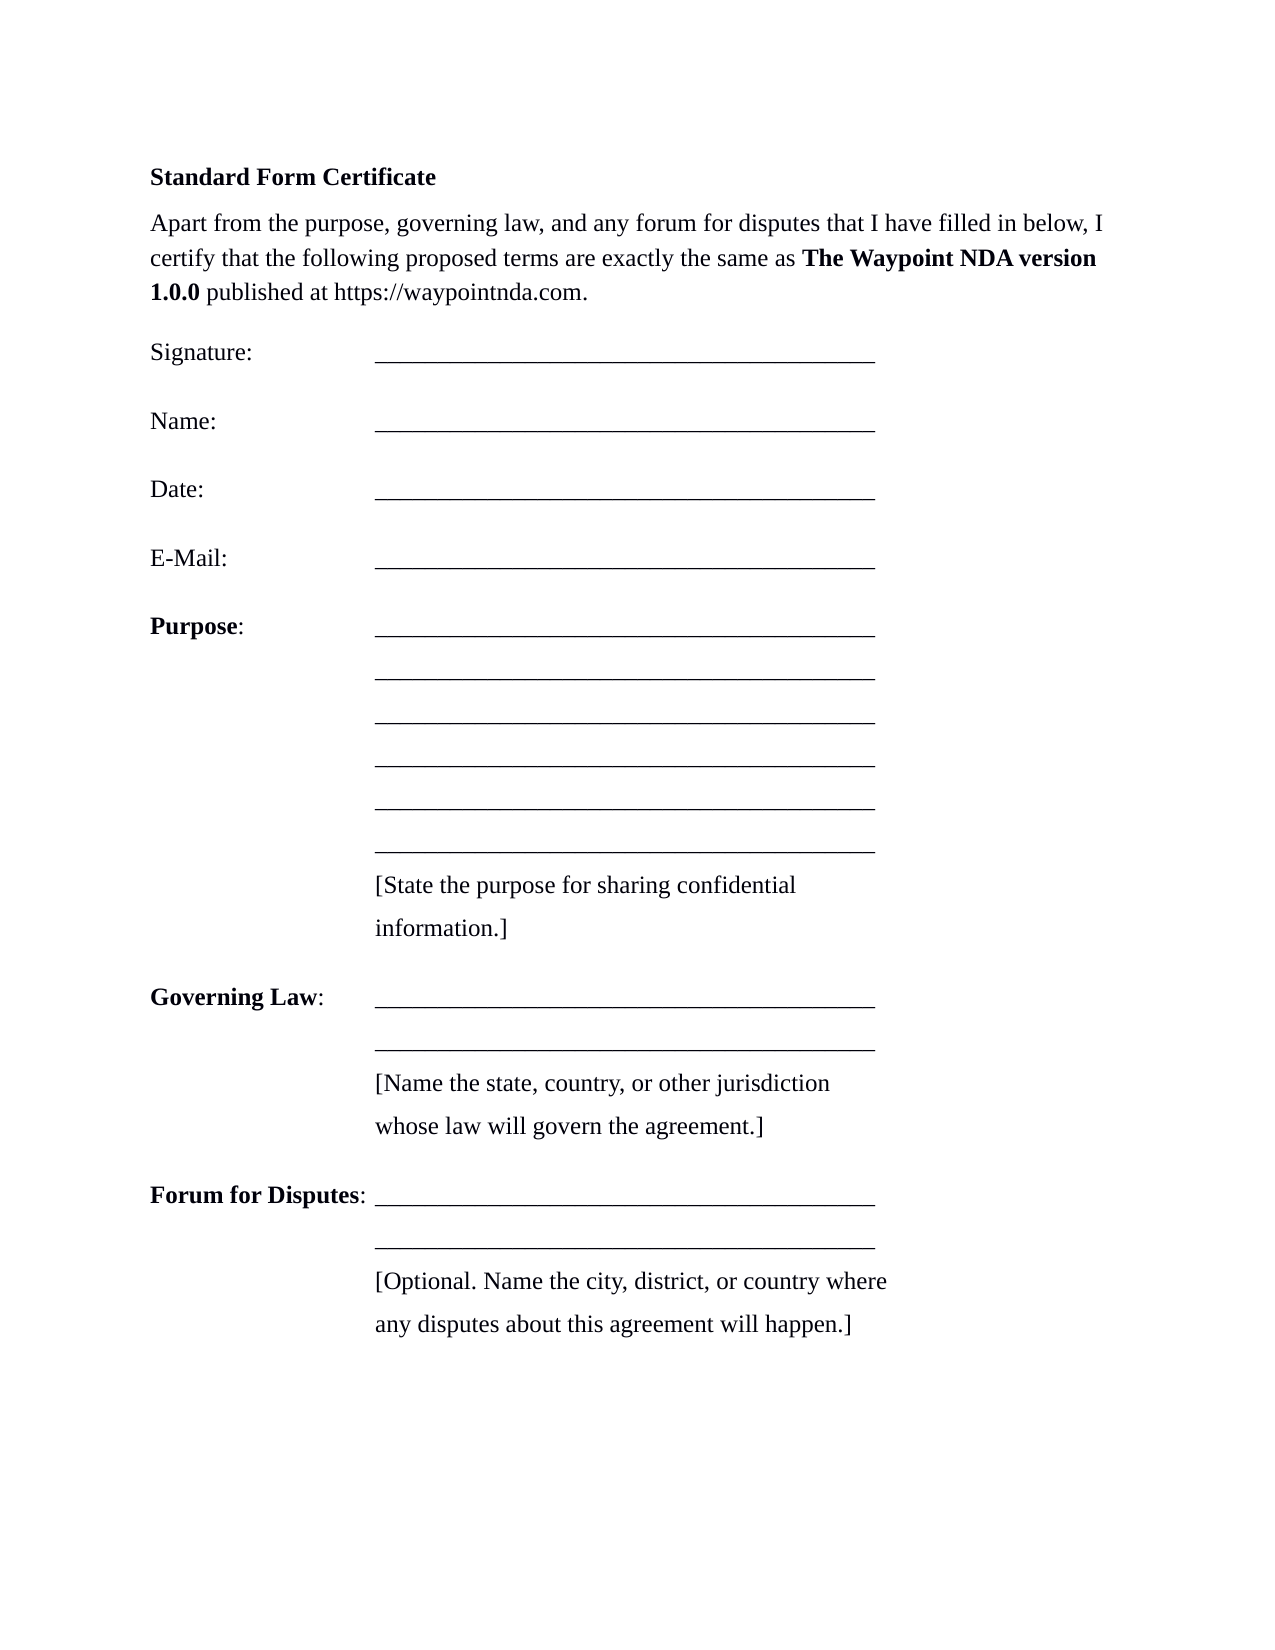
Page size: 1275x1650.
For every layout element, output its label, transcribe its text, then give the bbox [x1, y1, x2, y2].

text Governing Law: ________________________________________ ________________________________________ [Name the state, country, or other jurisdiction whose law will govern the agreement.] [150, 982, 900, 1140]
text Apart from the purpose, governing law, and any forum for disputes that I have filled in below, I certify that the following proposed terms are exactly the same as The Waypoint NDA version 1.0.0 published at https://waypointnda.com. [150, 208, 1125, 306]
text Standard Form Certificate [150, 162, 1125, 191]
text Forum for Disputes: ________________________________________ ________________________________________ [Optional. Name the city, district, or country where any disputes about this agreement will happen.] [150, 1180, 900, 1338]
text Purpose: ________________________________________ ________________________________________ ________________________________________ ________________________________________ ________________________________________ ________________________________________ [State the purpose for sharing confidential information.] [150, 611, 900, 942]
text E-Mail: ________________________________________ [150, 543, 1125, 572]
text Date: ________________________________________ [150, 474, 1125, 503]
text Signature: ________________________________________ [150, 337, 1125, 366]
text Name: ________________________________________ [150, 406, 1125, 434]
